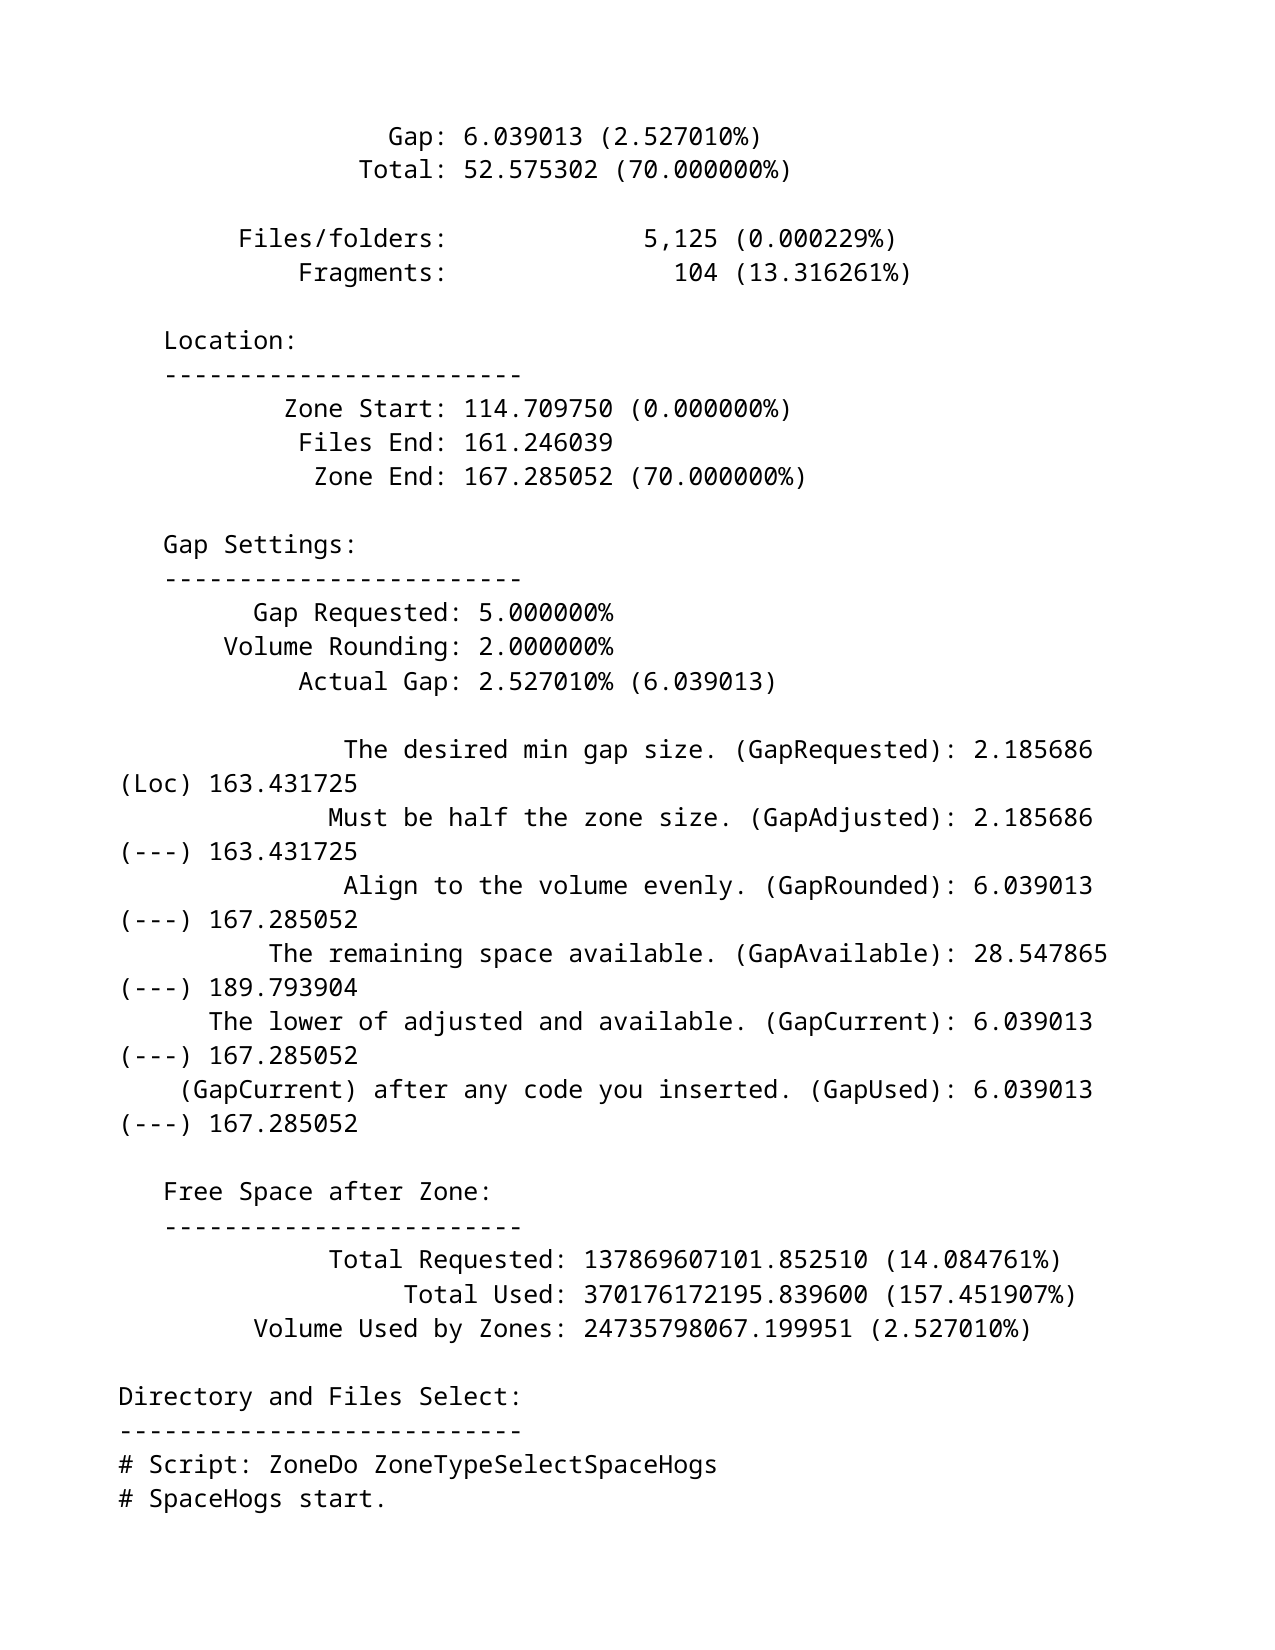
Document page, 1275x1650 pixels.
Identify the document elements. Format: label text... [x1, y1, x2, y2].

text ------------------------ [118, 561, 1157, 595]
text ------------------------ [118, 357, 1157, 391]
text --------------------------- [118, 1412, 1157, 1447]
text Gap Settings: [118, 527, 1157, 561]
text Gap Requested: 5.000000% [118, 595, 1157, 629]
text The remaining space available. (GapAvailable): 28.547865 (---) 189.793904 [118, 936, 1157, 1004]
text Files/folders: 5,125 (0.000229%) [118, 220, 1157, 254]
text ------------------------ [118, 1208, 1157, 1242]
text # SpaceHogs start. [118, 1481, 1157, 1515]
text Directory and Files Select: [118, 1378, 1157, 1412]
text The lower of adjusted and available. (GapCurrent): 6.039013 (---) 167.285052 [118, 1004, 1157, 1072]
text Volume Used by Zones: 24735798067.199951 (2.527010%) [118, 1310, 1157, 1344]
text (GapCurrent) after any code you inserted. (GapUsed): 6.039013 (---) 167.285052 [118, 1072, 1157, 1140]
text Total: 52.575302 (70.000000%) [118, 152, 1157, 186]
text # Script: ZoneDo ZoneTypeSelectSpaceHogs [118, 1447, 1157, 1481]
text Files End: 161.246039 [118, 425, 1157, 459]
text Location: [118, 322, 1157, 357]
text Zone End: 167.285052 (70.000000%) [118, 459, 1157, 493]
text Total Requested: 137869607101.852510 (14.084761%) [118, 1242, 1157, 1276]
text Fragments: 104 (13.316261%) [118, 254, 1157, 288]
text Align to the volume evenly. (GapRounded): 6.039013 (---) 167.285052 [118, 867, 1157, 936]
text Gap: 6.039013 (2.527010%) [118, 118, 1157, 152]
text The desired min gap size. (GapRequested): 2.185686 (Loc) 163.431725 [118, 731, 1157, 799]
text Must be half the zone size. (GapAdjusted): 2.185686 (---) 163.431725 [118, 799, 1157, 867]
text Free Space after Zone: [118, 1174, 1157, 1208]
text Total Used: 370176172195.839600 (157.451907%) [118, 1276, 1157, 1310]
text Zone Start: 114.709750 (0.000000%) [118, 391, 1157, 425]
text Volume Rounding: 2.000000% [118, 629, 1157, 663]
text Actual Gap: 2.527010% (6.039013) [118, 663, 1157, 697]
